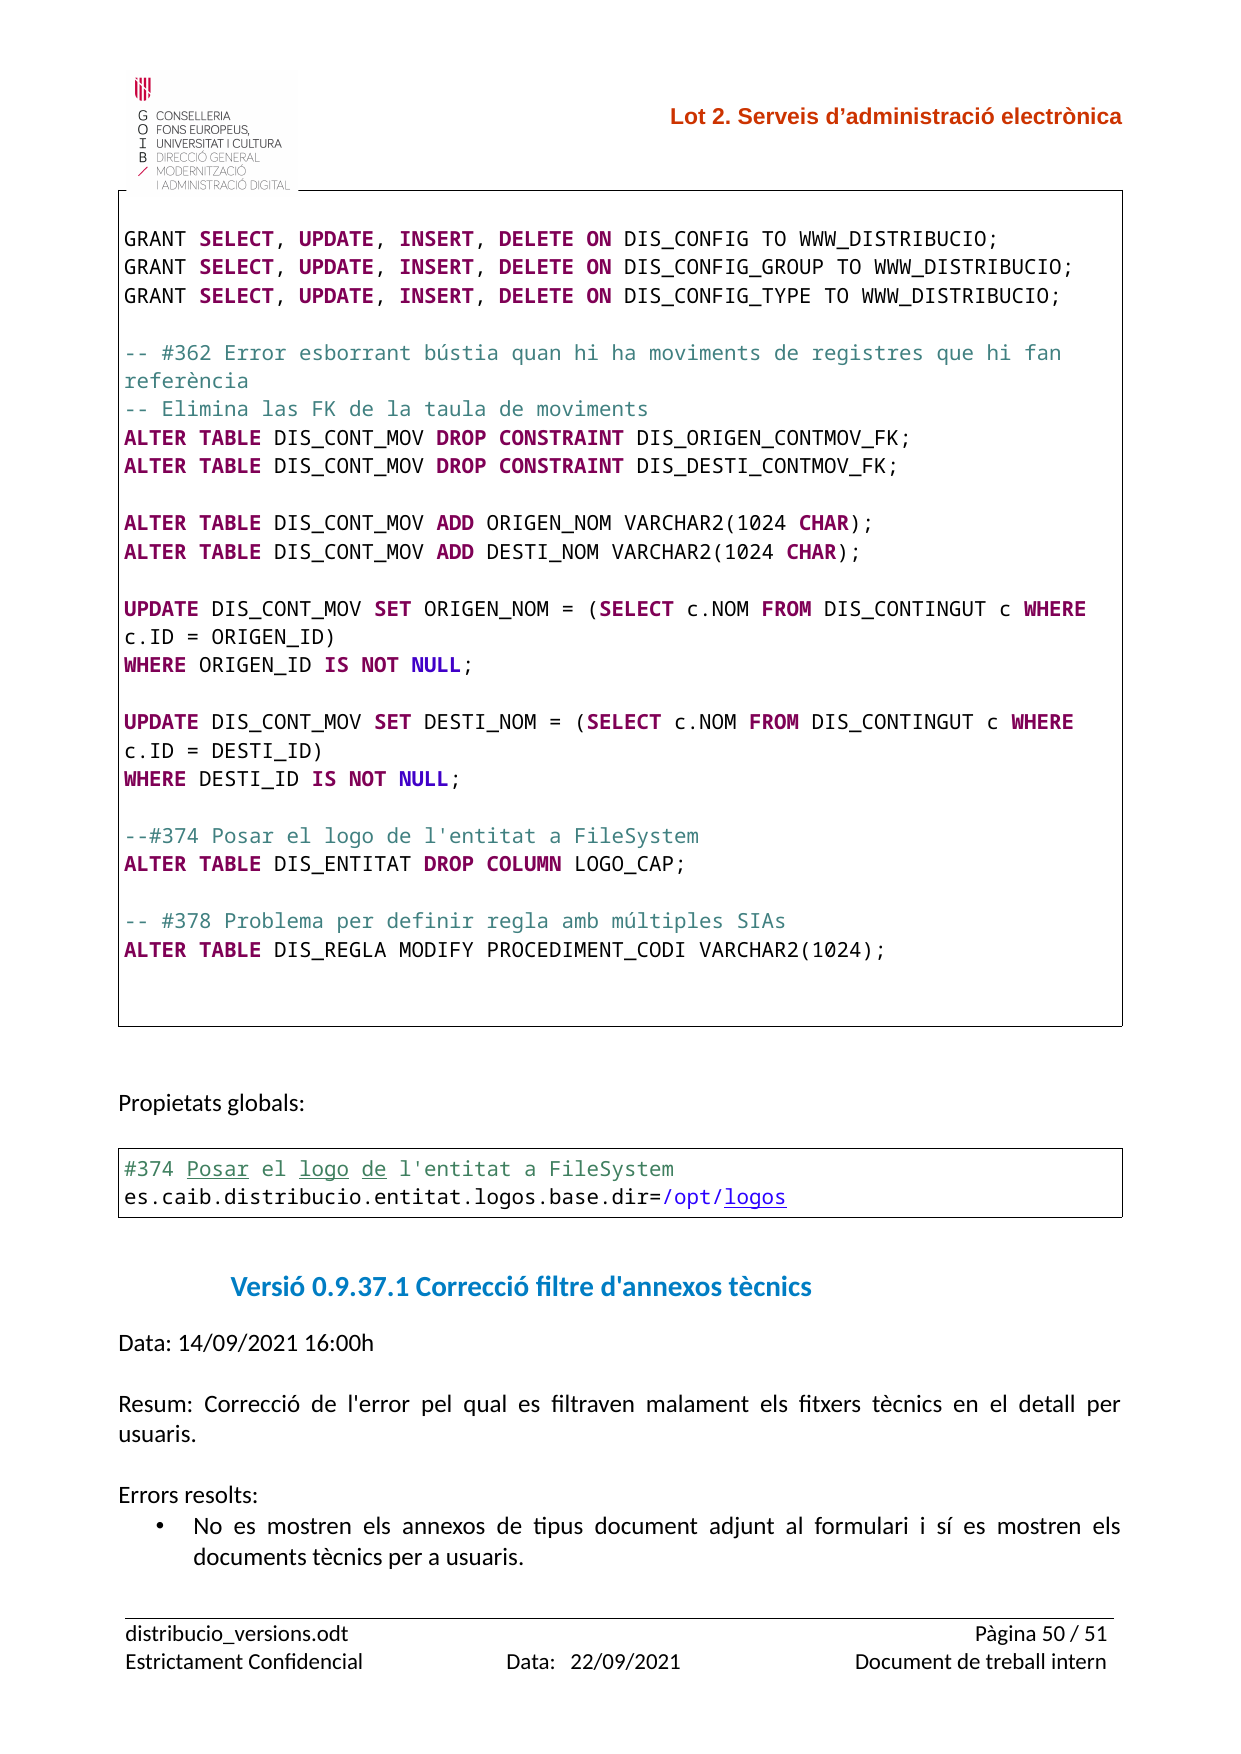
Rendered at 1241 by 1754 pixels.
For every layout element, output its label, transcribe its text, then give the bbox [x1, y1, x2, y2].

text Propietats globals: [118, 1087, 1122, 1118]
table_header GRANT SELECT, UPDATE, INSERT, DELETE ON DIS_CONFIG TO WWW_DISTRIBUCIO; GRANT SELECT, UPDATE, INSERT, DELETE ON DIS_CONFIG_GROUP TO WWW_DISTRIBUCIO; GRANT SELECT, UPDATE, INSERT, DELETE ON DIS_CONFIG_TYPE TO WWW_DISTRIBUCIO; -- #362 Error esborrant bústia quan hi ha moviments de registres que hi fan referència -- Elimina las FK de la taula de moviments ALTER TABLE DIS_CONT_MOV DROP CONSTRAINT DIS_ORIGEN_CONTMOV_FK; ALTER TABLE DIS_CONT_MOV DROP CONSTRAINT DIS_DESTI_CONTMOV_FK; ALTER TABLE DIS_CONT_MOV ADD ORIGEN_NOM VARCHAR2(1024 CHAR); ALTER TABLE DIS_CONT_MOV ADD DESTI_NOM VARCHAR2(1024 CHAR); UPDATE DIS_CONT_MOV SET ORIGEN_NOM = (SELECT c.NOM FROM DIS_CONTINGUT c WHERE c.ID = ORIGEN_ID) WHERE ORIGEN_ID IS NOT NULL; UPDATE DIS_CONT_MOV SET DESTI_NOM = (SELECT c.NOM FROM DIS_CONTINGUT c WHERE c.ID = DESTI_ID) WHERE DESTI_ID IS NOT NULL; --#374 Posar el logo de l'entitat a FileSystem ALTER TABLE DIS_ENTITAT DROP COLUMN LOGO_CAP; -- #378 Problema per definir regla amb múltiples SIAs ALTER TABLE DIS_REGLA MODIFY PROCEDIMENT_CODI VARCHAR2(1024); [119, 191, 1122, 1026]
text Resum: Correcció de l'error pel qual es filtraven malament els fitxers tècnics en el detall per usuaris. [118, 1388, 1122, 1449]
text Data: 14/09/2021 16:00h [118, 1327, 1122, 1358]
subtitle Versió 0.9.37.1 Correcció filtre d'annexos tècnics [153, 1268, 1122, 1303]
table_header #374 Posar el logo de l'entitat a FileSystem es.caib.distribucio.entitat.logos.base.dir=/opt/logos [119, 1149, 1122, 1217]
list No es mostren els annexos de tipus document adjunt al formulari i sí es mostren els documents tècnics per a usuaris. [156, 1510, 1122, 1571]
picture [126, 70, 299, 197]
text Errors resolts: [118, 1480, 1122, 1510]
